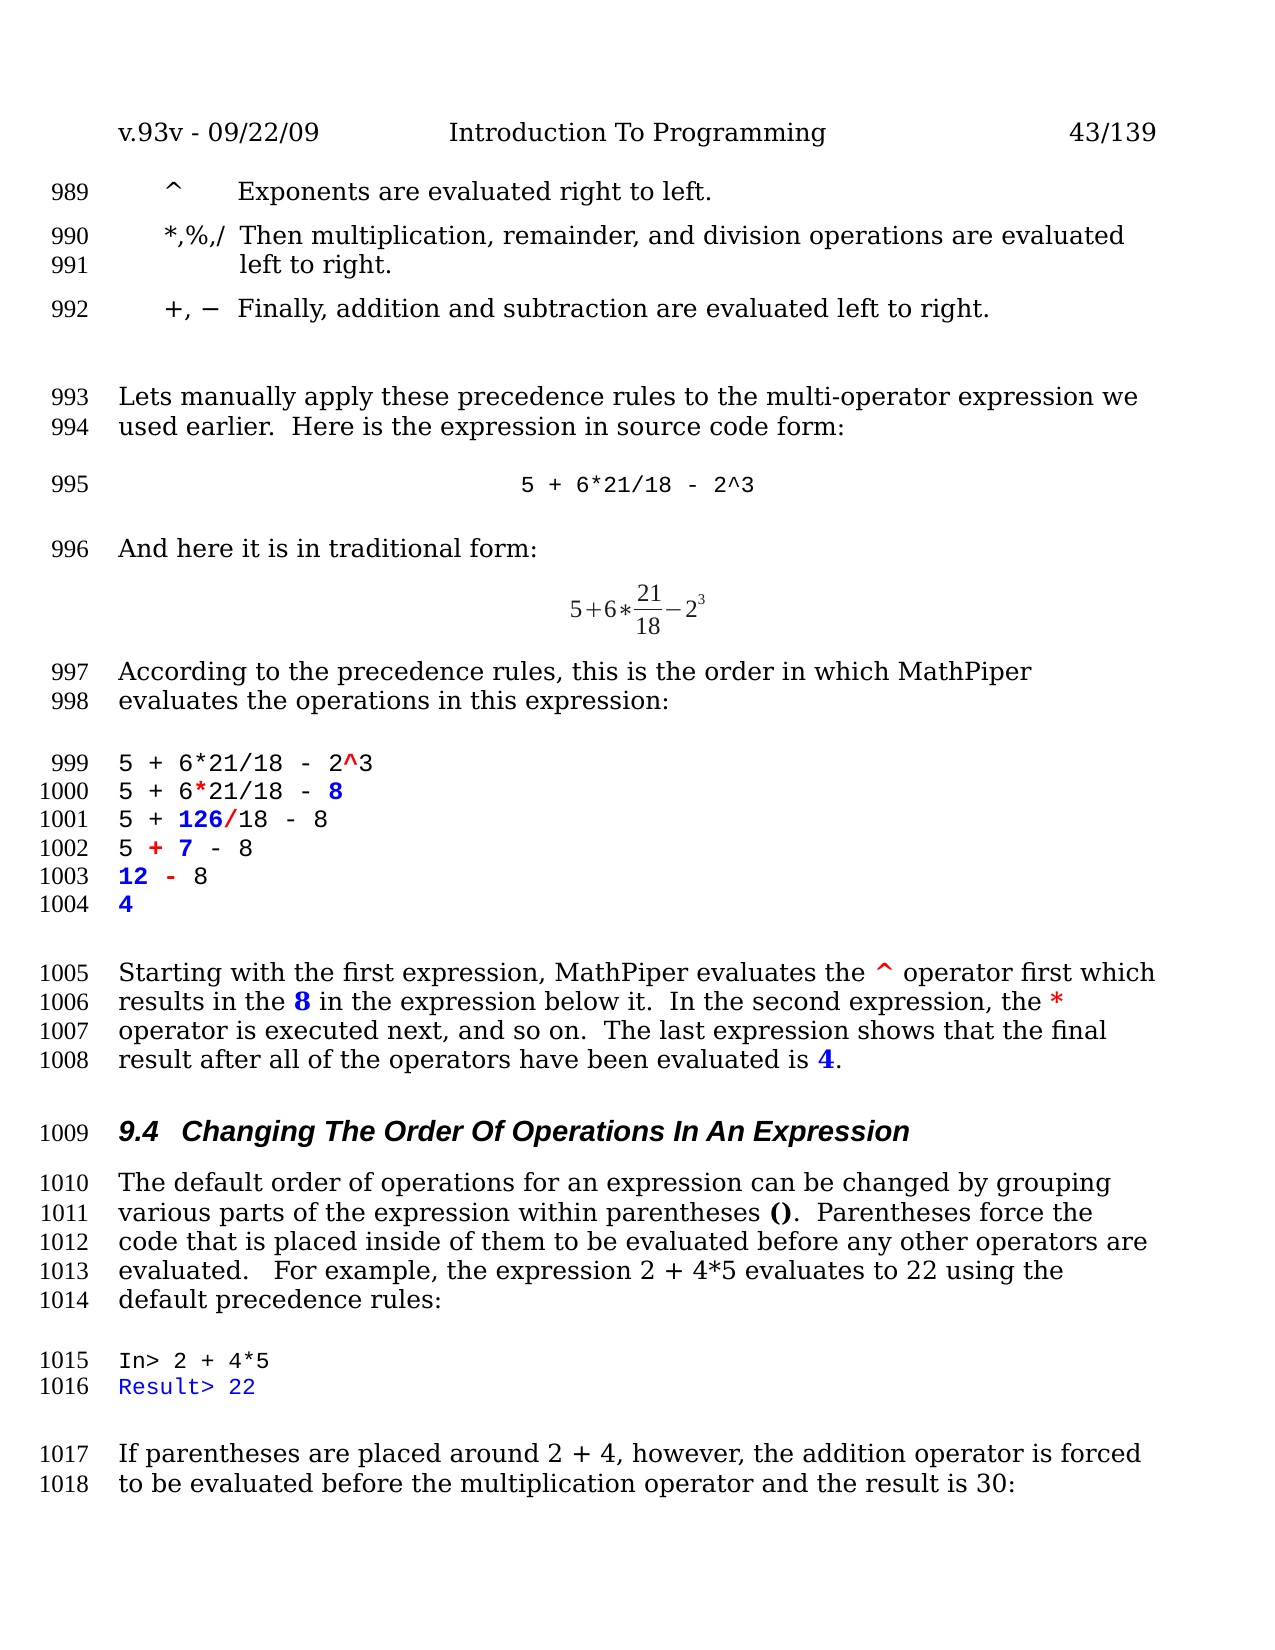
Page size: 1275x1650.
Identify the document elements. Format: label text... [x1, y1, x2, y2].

text According to the precedence rules, this is the order in which MathPiper evaluates the operations in this expression: [118, 657, 1157, 715]
text Result> 22 [118, 1376, 1157, 1402]
text 12 - 8 [118, 864, 1157, 892]
text 5 + 126/18 - 8 [118, 807, 1157, 835]
text In> 2 + 4*5 [118, 1350, 1157, 1376]
text Starting with the first expression, MathPiper evaluates the ^ operator first which results in the 8 in the expression below it. In the second expression, the * operator is executed next, and so on. The last expression shows that the final result after all of the operators have been evaluated is 4. [118, 958, 1157, 1075]
text 5 + 7 - 8 [118, 835, 1157, 864]
text Lets manually apply these precedence rules to the multi-operator expression we used earlier. Here is the expression in source code form: [118, 383, 1157, 441]
text ^ Exponents are evaluated right to left. [163, 177, 1157, 206]
text 5 + 6*21/18 - 2^3 [118, 473, 1157, 499]
subtitle Changing The Order Of Operations In An Expression [118, 1114, 1157, 1147]
text 4 [118, 892, 1157, 920]
text 5 + 6*21/18 - 8 [118, 779, 1157, 807]
text If parentheses are placed around 2 + 4, however, the addition operator is forced to be evaluated before the multiplication operator and the result is 30: [118, 1440, 1157, 1498]
text And here it is in traditional form: [118, 534, 1157, 563]
text The default order of operations for an expression can be changed by grouping various parts of the expression within parentheses (). Parentheses force the code that is placed inside of them to be evaluated before any other operators are evaluated. For example, the expression 2 + 4*5 evaluates to 22 using the default precedence rules: [118, 1168, 1157, 1314]
text 5 + 6*21/18 - 2^3 [118, 750, 1157, 779]
text +, − Finally, addition and subtraction are evaluated left to right. [163, 294, 1157, 323]
text *,%,/ Then multiplication, remainder, and division operations are evaluated left to right. [164, 221, 1157, 279]
